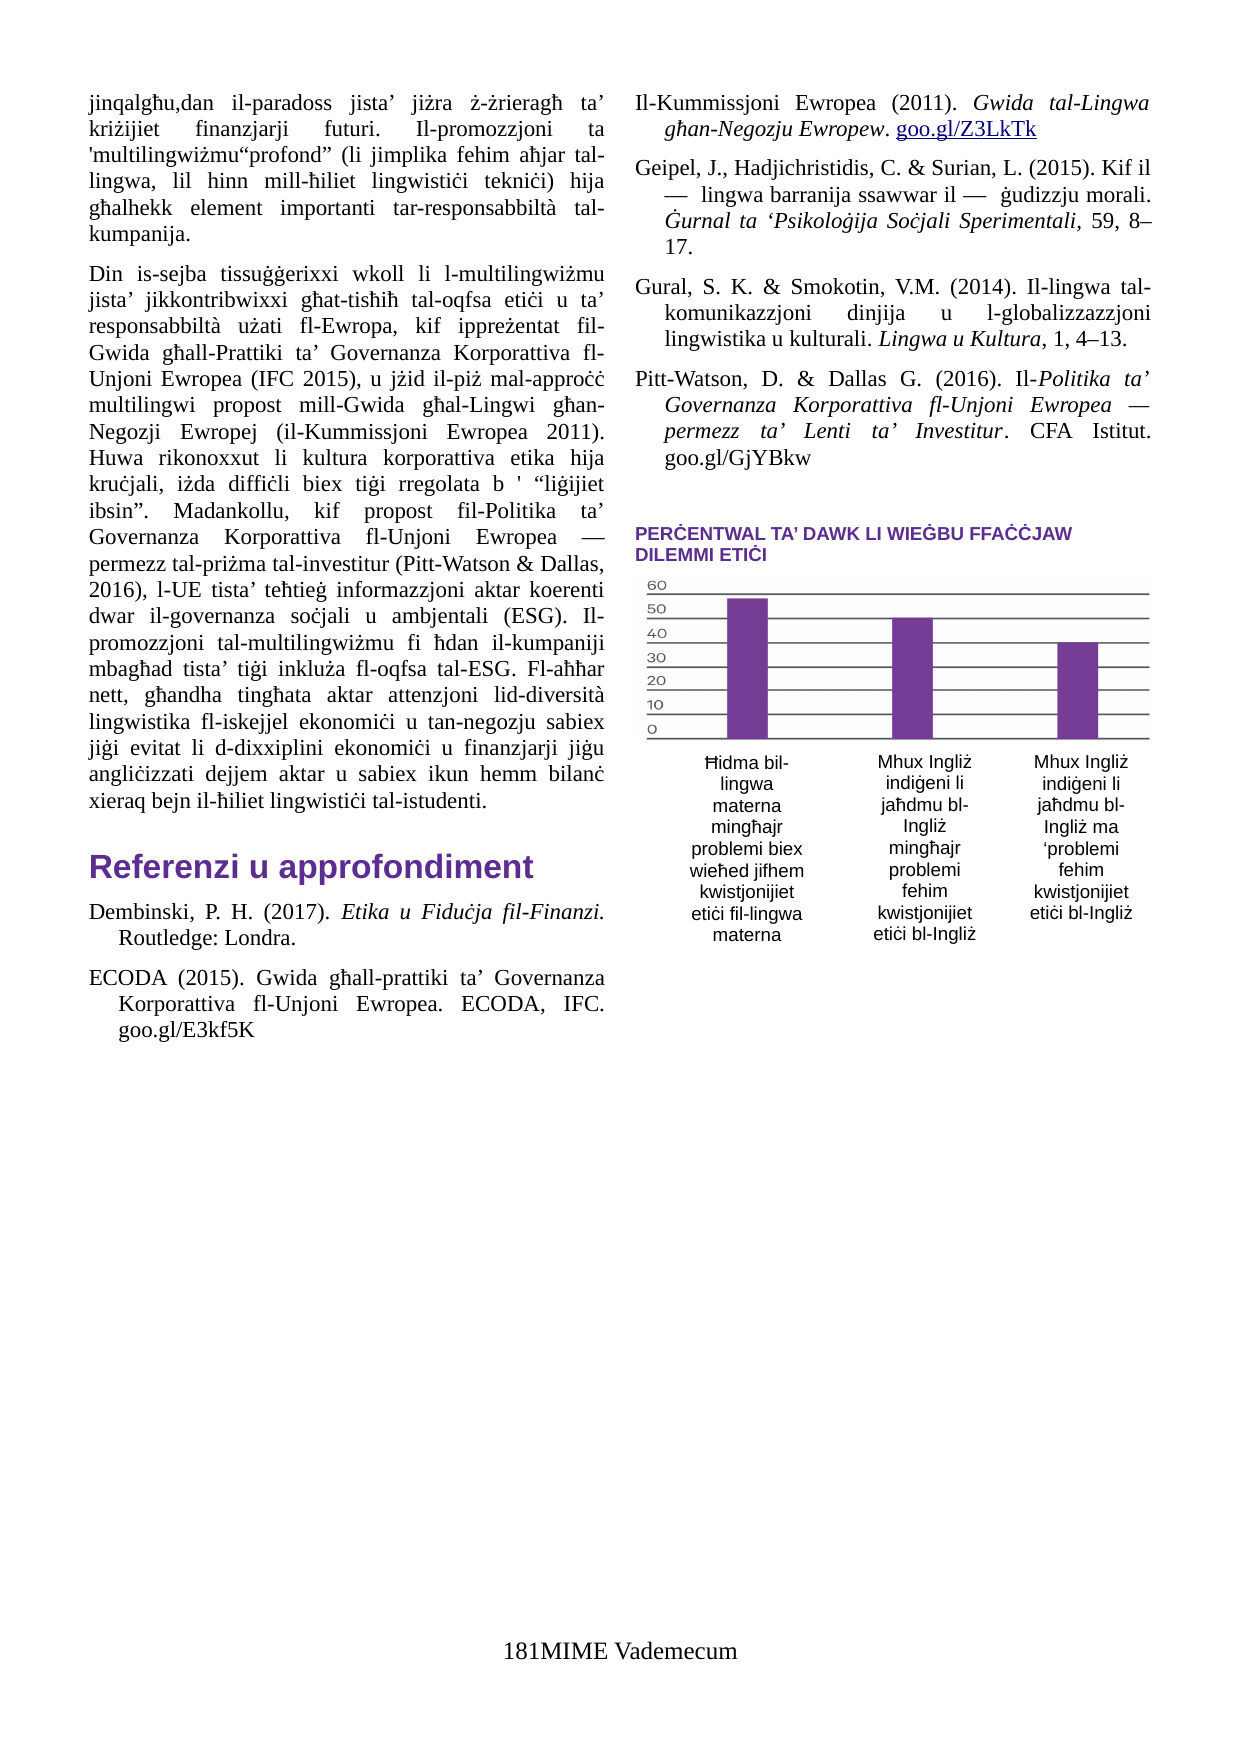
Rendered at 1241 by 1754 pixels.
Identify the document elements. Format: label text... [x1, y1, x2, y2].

text Il-Kummissjoni Ewropea (2011). Gwida tal-Lingwa għan-Negozju Ewropew. goo.gl/Z3LkTk [635, 88, 1152, 141]
text jinqalgħu,dan il-paradoss jista’ jiżra ż-żrieragħ ta’ kriżijiet finanzjarji futuri. Il-promozzjoni ta 'multilingwiżmu“profond” (li jimplika fehim aħjar tal-lingwa, lil hinn mill-ħiliet lingwistiċi tekniċi) hija għalhekk element importanti tar-responsabbiltà tal-kumpanija. [88, 88, 605, 247]
text PERĊENTWAL TA’ DAWK LI WIEĠBU FFAĊĊJAW DILEMMI ETIĊI [635, 523, 1152, 566]
text Dembinski, P. H. (2017). Etika u Fiduċja fil-Finanzi. Routledge: Londra. [88, 898, 605, 951]
text Pitt-Watson, D. & Dallas G. (2016). Il-Politika ta’ Governanza Korporattiva fl-Unjoni Ewropea — permezz ta’ Lenti ta’ Investitur. CFA Istitut. goo.gl/GjYBkw [635, 365, 1152, 470]
text ECODA (2015). Gwida għall-prattiki ta’ Governanza Korporattiva fl-Unjoni Ewropea. ECODA, IFC. goo.gl/E3kf5K [88, 964, 605, 1043]
text Gural, S. K. & Smokotin, V.M. (2014). Il-lingwa tal-komunikazzjoni dinjija u l-globalizzazzjoni lingwistika u kulturali. Lingwa u Kultura, 1, 4–13. [635, 273, 1152, 352]
text Din is-sejba tissuġġerixxi wkoll li l-multilingwiżmu jista’ jikkontribwixxi għat-tisħiħ tal-oqfsa etiċi u ta’ responsabbiltà użati fl-Ewropa, kif ippreżentat fil-Gwida għall-Prattiki ta’ Governanza Korporattiva fl-Unjoni Ewropea (IFC 2015), u jżid il-piż mal-approċċ multilingwi propost mill-Gwida għal-Lingwi għan-Negozji Ewropej (il-Kummissjoni Ewropea 2011). Huwa rikonoxxut li kultura korporattiva etika hija kruċjali, iżda diffiċli biex tiġi rregolata b ' “liġijiet ibsin”. Madankollu, kif propost fil-Politika ta’ Governanza Korporattiva fl-Unjoni Ewropea — permezz tal-priżma tal-investitur (Pitt-Watson & Dallas, 2016), l-UE tista’ teħtieġ informazzjoni aktar koerenti dwar il-governanza soċjali u ambjentali (ESG). Il-promozzjoni tal-multilingwiżmu fi ħdan il-kumpaniji mbagħad tista’ tiġi inkluża fl-oqfsa tal-ESG. Fl-aħħar nett, għandha tingħata aktar attenzjoni lid-diversità lingwistika fl-iskejjel ekonomiċi u tan-negozju sabiex jiġi evitat li d-dixxiplini ekonomiċi u finanzjarji jiġu angliċizzati dejjem aktar u sabiex ikun hemm bilanċ xieraq bejn il-ħiliet lingwistiċi tal-istudenti. [88, 260, 605, 813]
picture [632, 571, 1154, 741]
subtitle Referenzi u approfondiment [88, 847, 605, 886]
text Geipel, J., Hadjichristidis, C. & Surian, L. (2015). Kif il — ​ lingwa barranija ssawwar il — ​ ġudizzju morali. Ġurnal ta ‘Psikoloġija Soċjali Sperimentali, 59, 8–17. [635, 154, 1152, 260]
